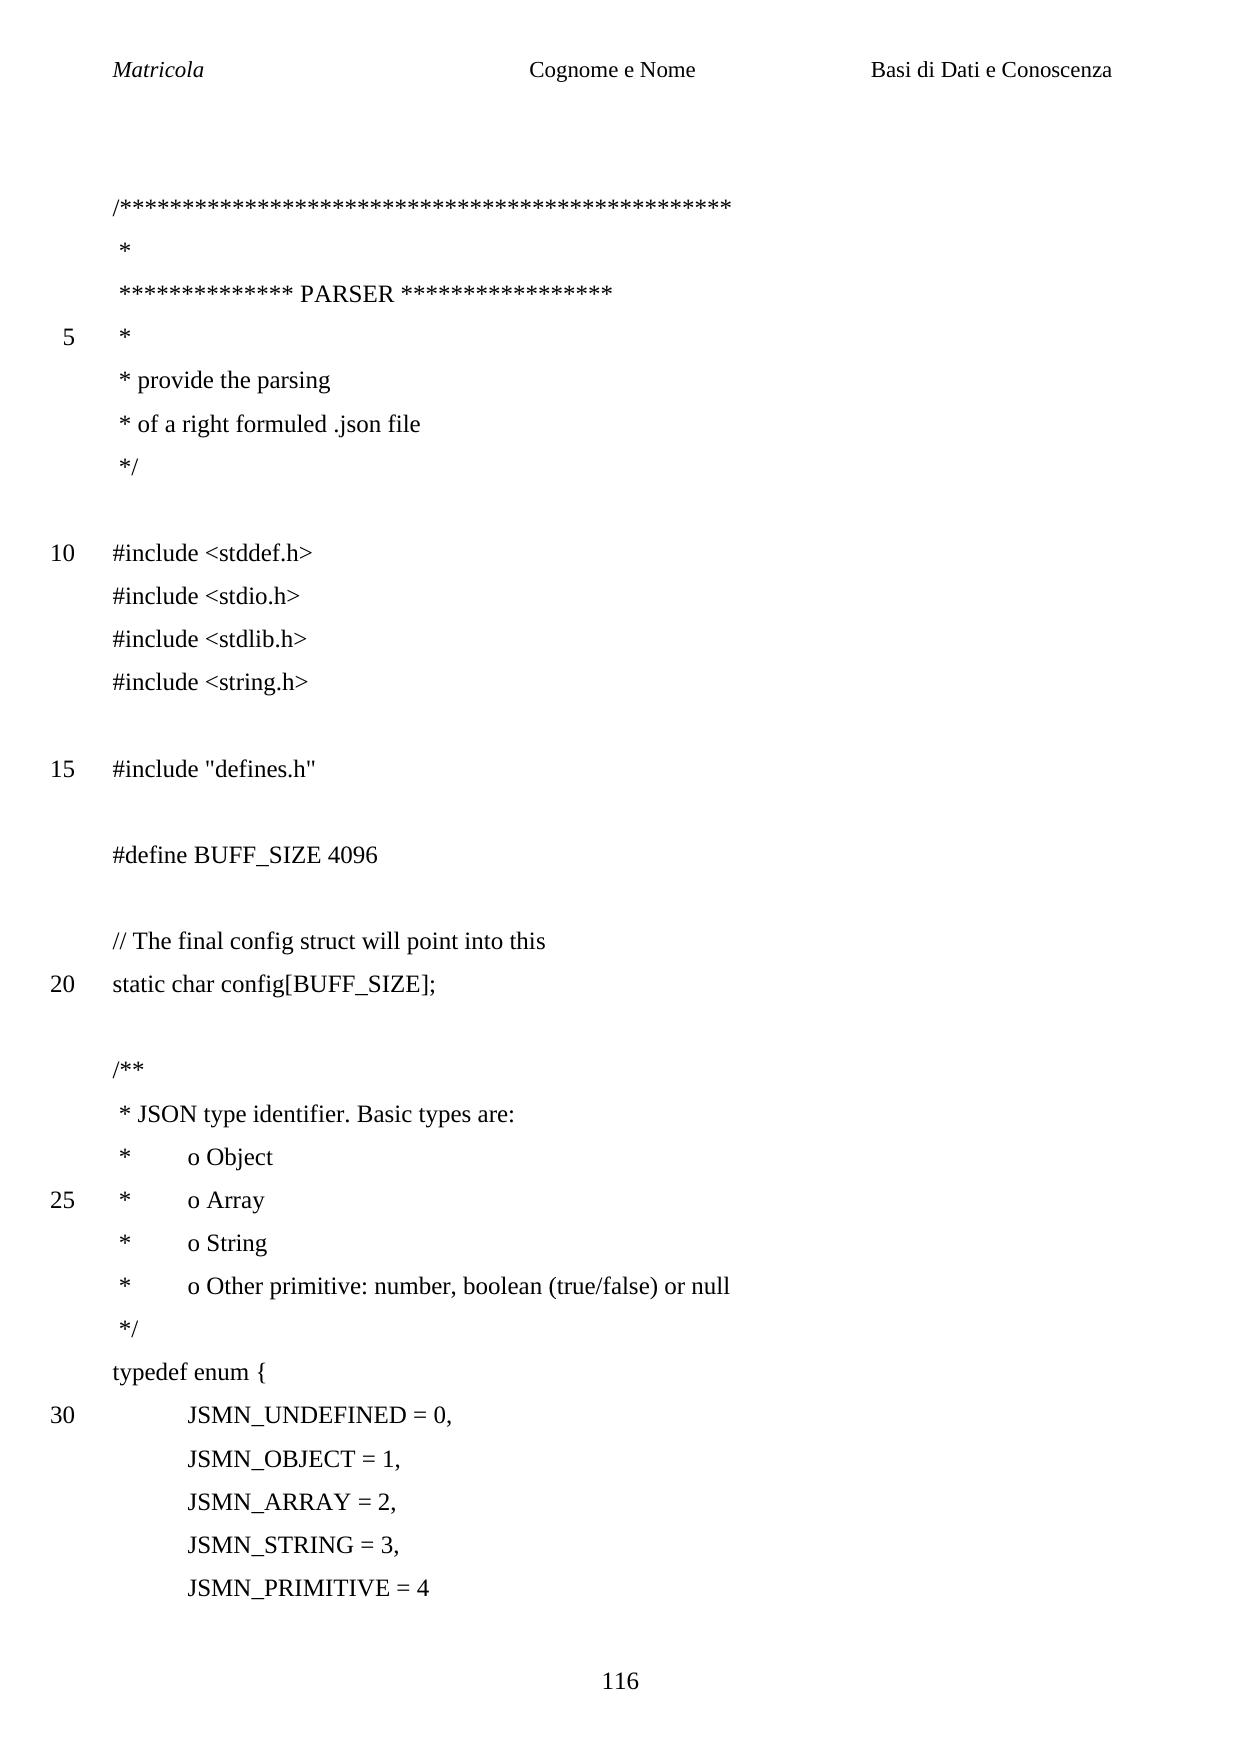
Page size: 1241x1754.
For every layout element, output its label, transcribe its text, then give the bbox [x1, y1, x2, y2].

text #include "defines.h" [112, 754, 1128, 782]
text */ [112, 452, 1128, 481]
text * JSON type identifier. Basic types are: [112, 1099, 1128, 1127]
text #include <stdio.h> [112, 581, 1128, 610]
text * o Array [112, 1185, 1128, 1214]
text ************** PARSER ***************** [112, 279, 1128, 308]
text #define BUFF_SIZE 4096 [112, 840, 1128, 869]
text * of a right formuled .json file [112, 409, 1128, 437]
text JSMN_PRIMITIVE = 4 [112, 1573, 1128, 1602]
text * [112, 322, 1128, 351]
text JSMN_STRING = 3, [112, 1530, 1128, 1559]
text /** [112, 1056, 1128, 1084]
text * [112, 236, 1128, 265]
text #include <stddef.h> [112, 538, 1128, 567]
text /************************************************* [112, 193, 1128, 222]
text #include <stdlib.h> [112, 624, 1128, 653]
text */ [112, 1314, 1128, 1343]
text typedef enum { [112, 1357, 1128, 1386]
text JSMN_ARRAY = 2, [112, 1487, 1128, 1516]
text * provide the parsing [112, 366, 1128, 394]
text JSMN_OBJECT = 1, [112, 1444, 1128, 1472]
text static char config[BUFF_SIZE]; [112, 969, 1128, 998]
text * o Object [112, 1142, 1128, 1171]
text #include <string.h> [112, 667, 1128, 696]
text * o String [112, 1228, 1128, 1257]
text JSMN_UNDEFINED = 0, [112, 1401, 1128, 1429]
text * o Other primitive: number, boolean (true/false) or null [112, 1271, 1128, 1300]
text // The final config struct will point into this [112, 926, 1128, 955]
